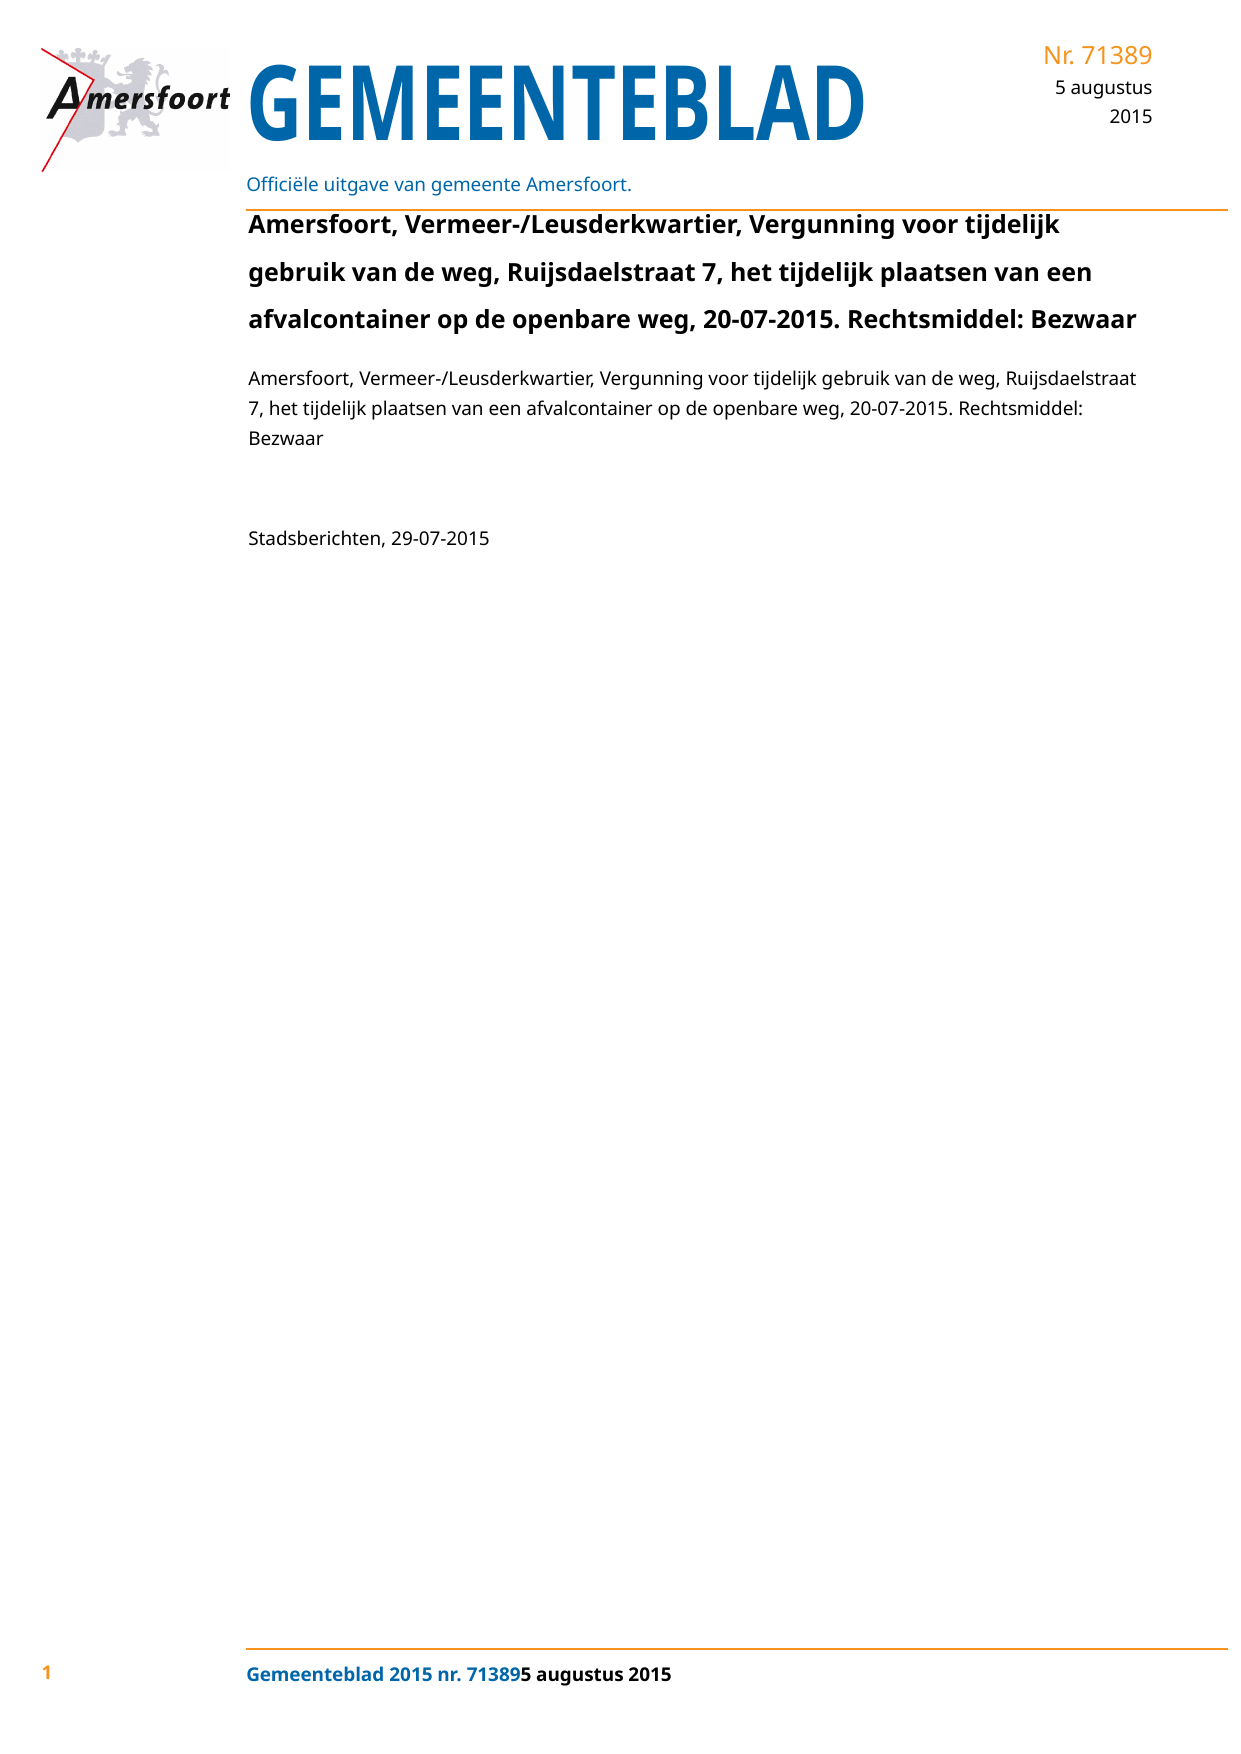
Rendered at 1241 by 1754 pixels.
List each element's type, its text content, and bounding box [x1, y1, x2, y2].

text Amersfoort, Vermeer-/Leusderkwartier, Vergunning voor tijdelijk gebruik van de weg, Ruijsdaelstraat 7, het tijdelijk plaatsen van een afvalcontainer op de openbare weg, 20-07-2015. Rechtsmiddel: Bezwaar [248, 211, 1152, 336]
picture [41, 47, 231, 172]
text Stadsberichten, 29-07-2015 [248, 526, 1152, 551]
text Amersfoort, Vermeer-/Leusderkwartier, Vergunning voor tijdelijk gebruik van de weg, Ruijsdaelstraat 7, het tijdelijk plaatsen van een afvalcontainer op de openbare weg, 20-07-2015. Rechtsmiddel: Bezwaar [248, 366, 1152, 450]
